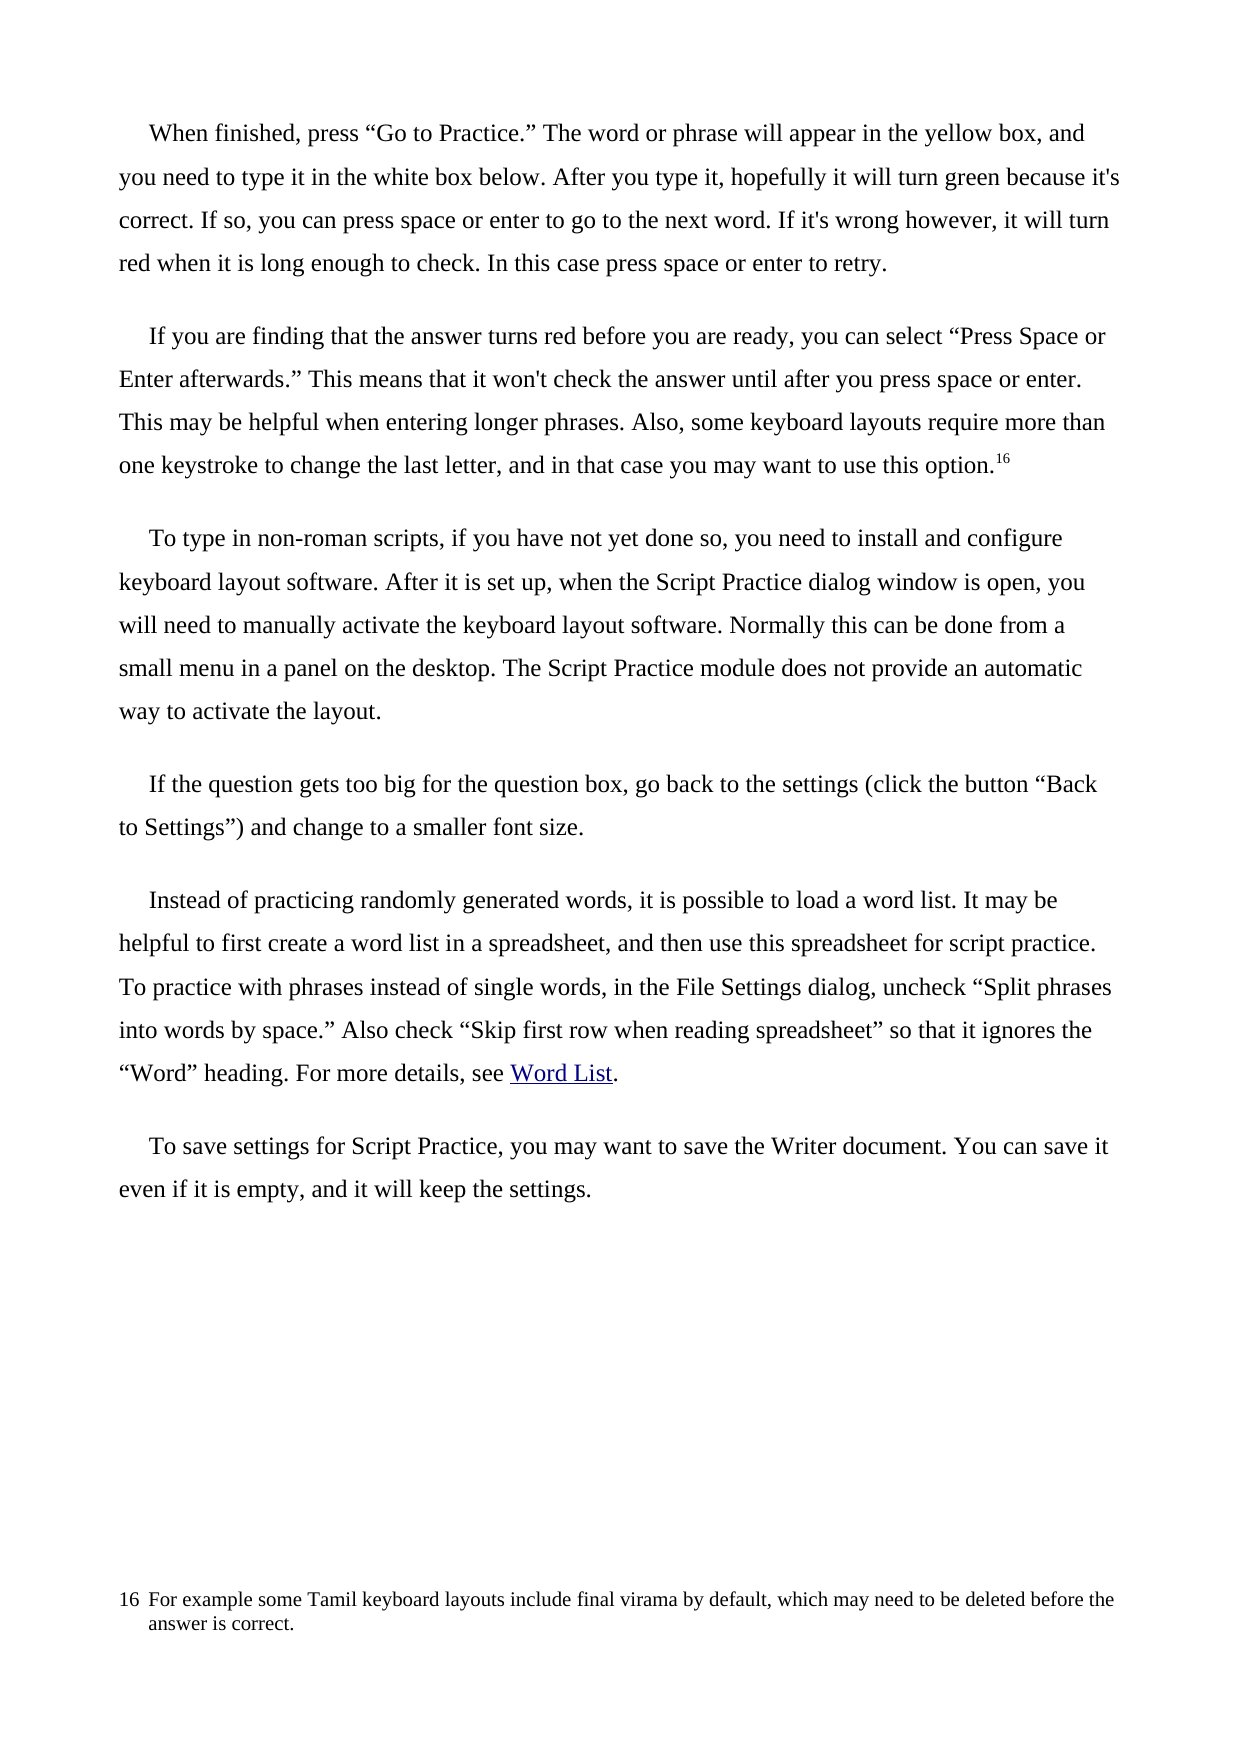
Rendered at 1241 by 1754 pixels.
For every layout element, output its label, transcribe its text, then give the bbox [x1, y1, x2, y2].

text When finished, press “Go to Practice.” The word or phrase will appear in the yellow box, and you need to type it in the white box below. After you type it, hopefully it will turn green because it's correct. If so, you can press space or enter to go to the next word. If it's wrong however, it will turn red when it is long enough to check. In this case press space or enter to retry. [118, 118, 1122, 277]
text Instead of practicing randomly generated words, it is possible to load a word list. It may be helpful to first create a word list in a spreadsheet, and then use this spreadsheet for script practice. To practice with phrases instead of single words, in the File Settings dialog, uncheck “Split phrases into words by space.” Also check “Skip first row when reading spreadsheet” so that it ignores the “Word” heading. For more details, see Word List. [118, 885, 1122, 1087]
text If you are finding that the answer turns red before you are ready, you can select “Press Space or Enter afterwards.” This means that it won't check the answer until after you press space or enter. This may be helpful when entering longer phrases. Also, some keyboard layouts require more than one keystroke to change the last letter, and in that case you may want to use this option. [118, 321, 1122, 479]
text To save settings for Script Practice, you may want to save the Writer document. You can save it even if it is empty, and it will keep the settings. [118, 1131, 1122, 1203]
text To type in non-roman scripts, if you have not yet done so, you need to install and configure keyboard layout software. After it is set up, when the Script Practice dialog window is open, you will need to manually activate the keyboard layout software. Normally this can be done from a small menu in a panel on the desktop. The Script Practice module does not provide an automatic way to activate the layout. [118, 523, 1122, 725]
text If the question gets too big for the question box, go back to the settings (click the button “Back to Settings”) and change to a smaller font size. [118, 769, 1122, 841]
text For example some Tamil keyboard layouts include final virama by default, which may need to be deleted before the answer is correct. [118, 1587, 1122, 1635]
